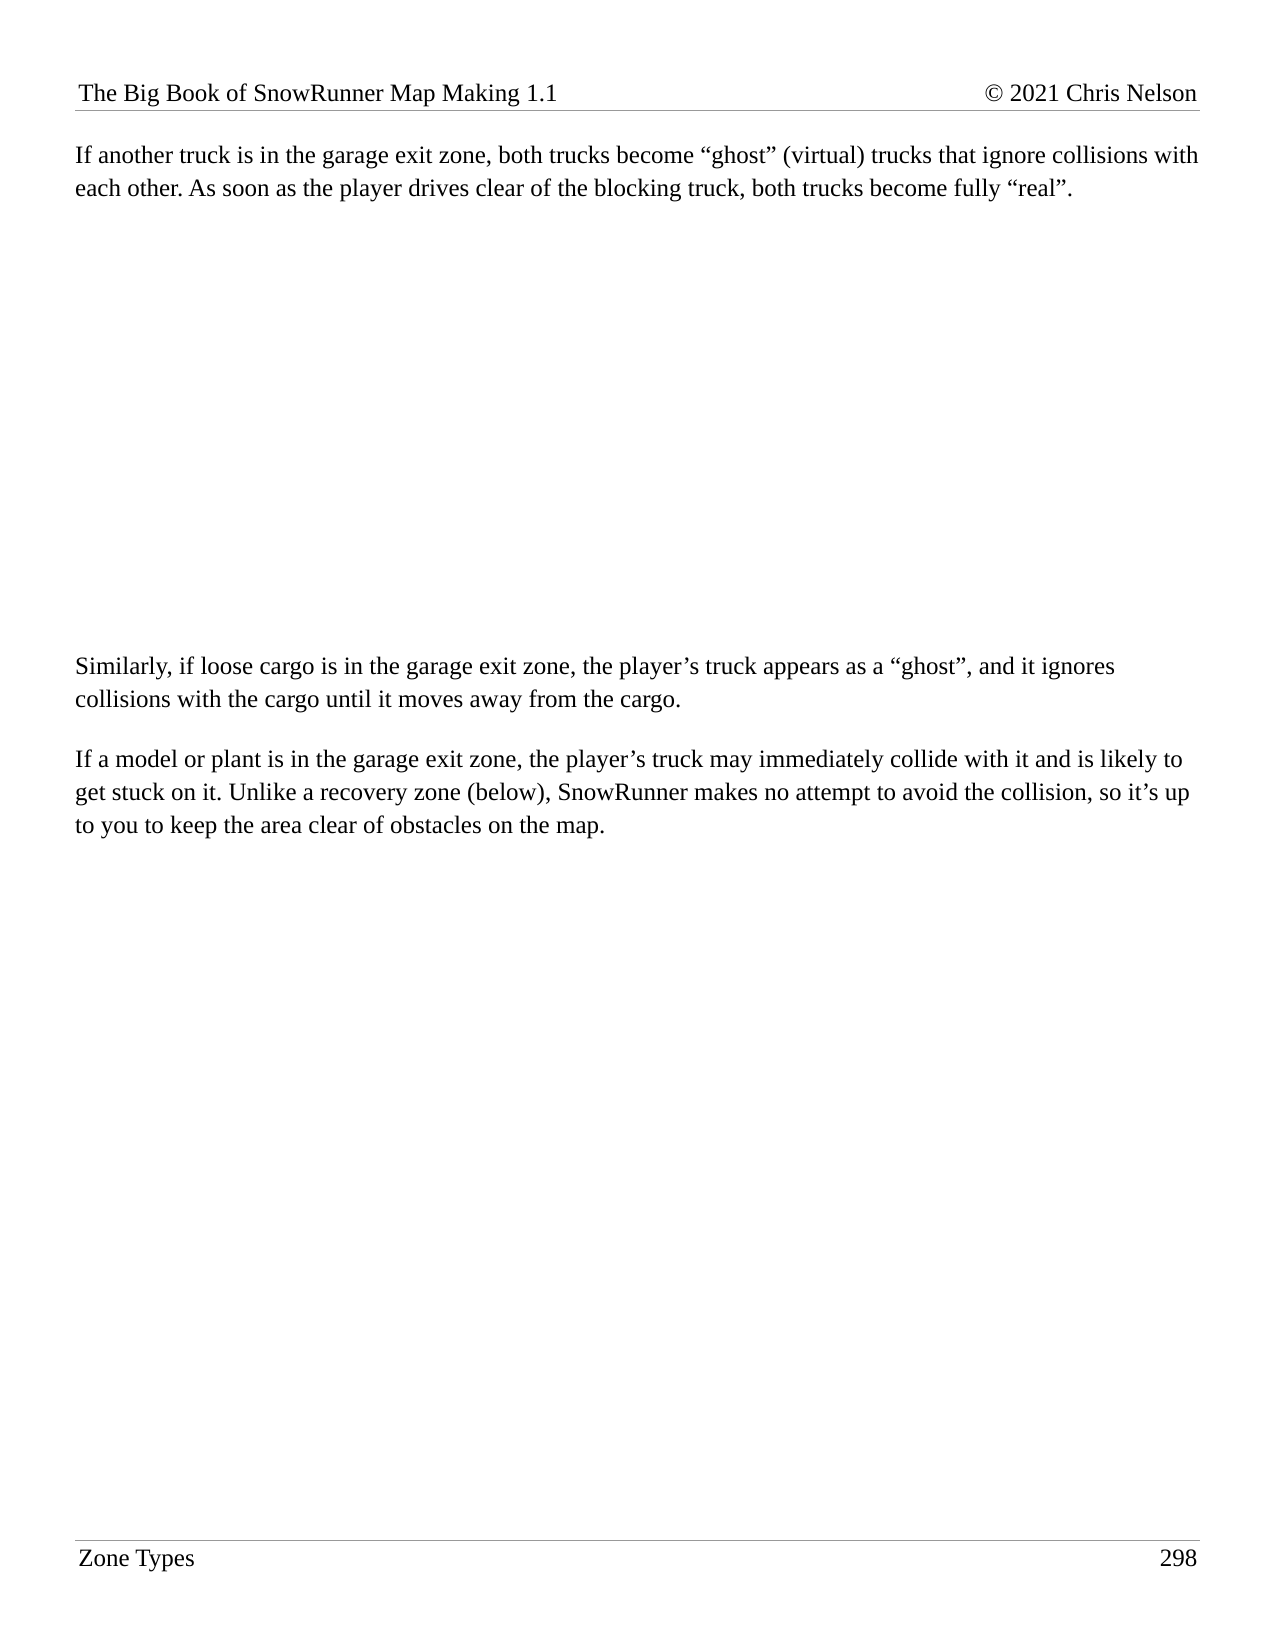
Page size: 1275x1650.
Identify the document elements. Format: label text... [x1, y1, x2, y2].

text If a model or plant is in the garage exit zone, the player’s truck may immediately collide with it and is likely to get stuck on it. Unlike a recovery zone (below), SnowRunner makes no attempt to avoid the collision, so it’s up to you to keep the area clear of obstacles on the map. [75, 744, 1200, 839]
text If another truck is in the garage exit zone, both trucks become “ghost” (virtual) trucks that ignore collisions with each other. As soon as the player drives clear of the blocking truck, both trucks become fully “real”. [75, 140, 1200, 202]
text Similarly, if loose cargo is in the garage exit zone, the player’s truck appears as a “ghost”, and it ignores collisions with the cargo until it moves away from the cargo. [75, 651, 1200, 713]
